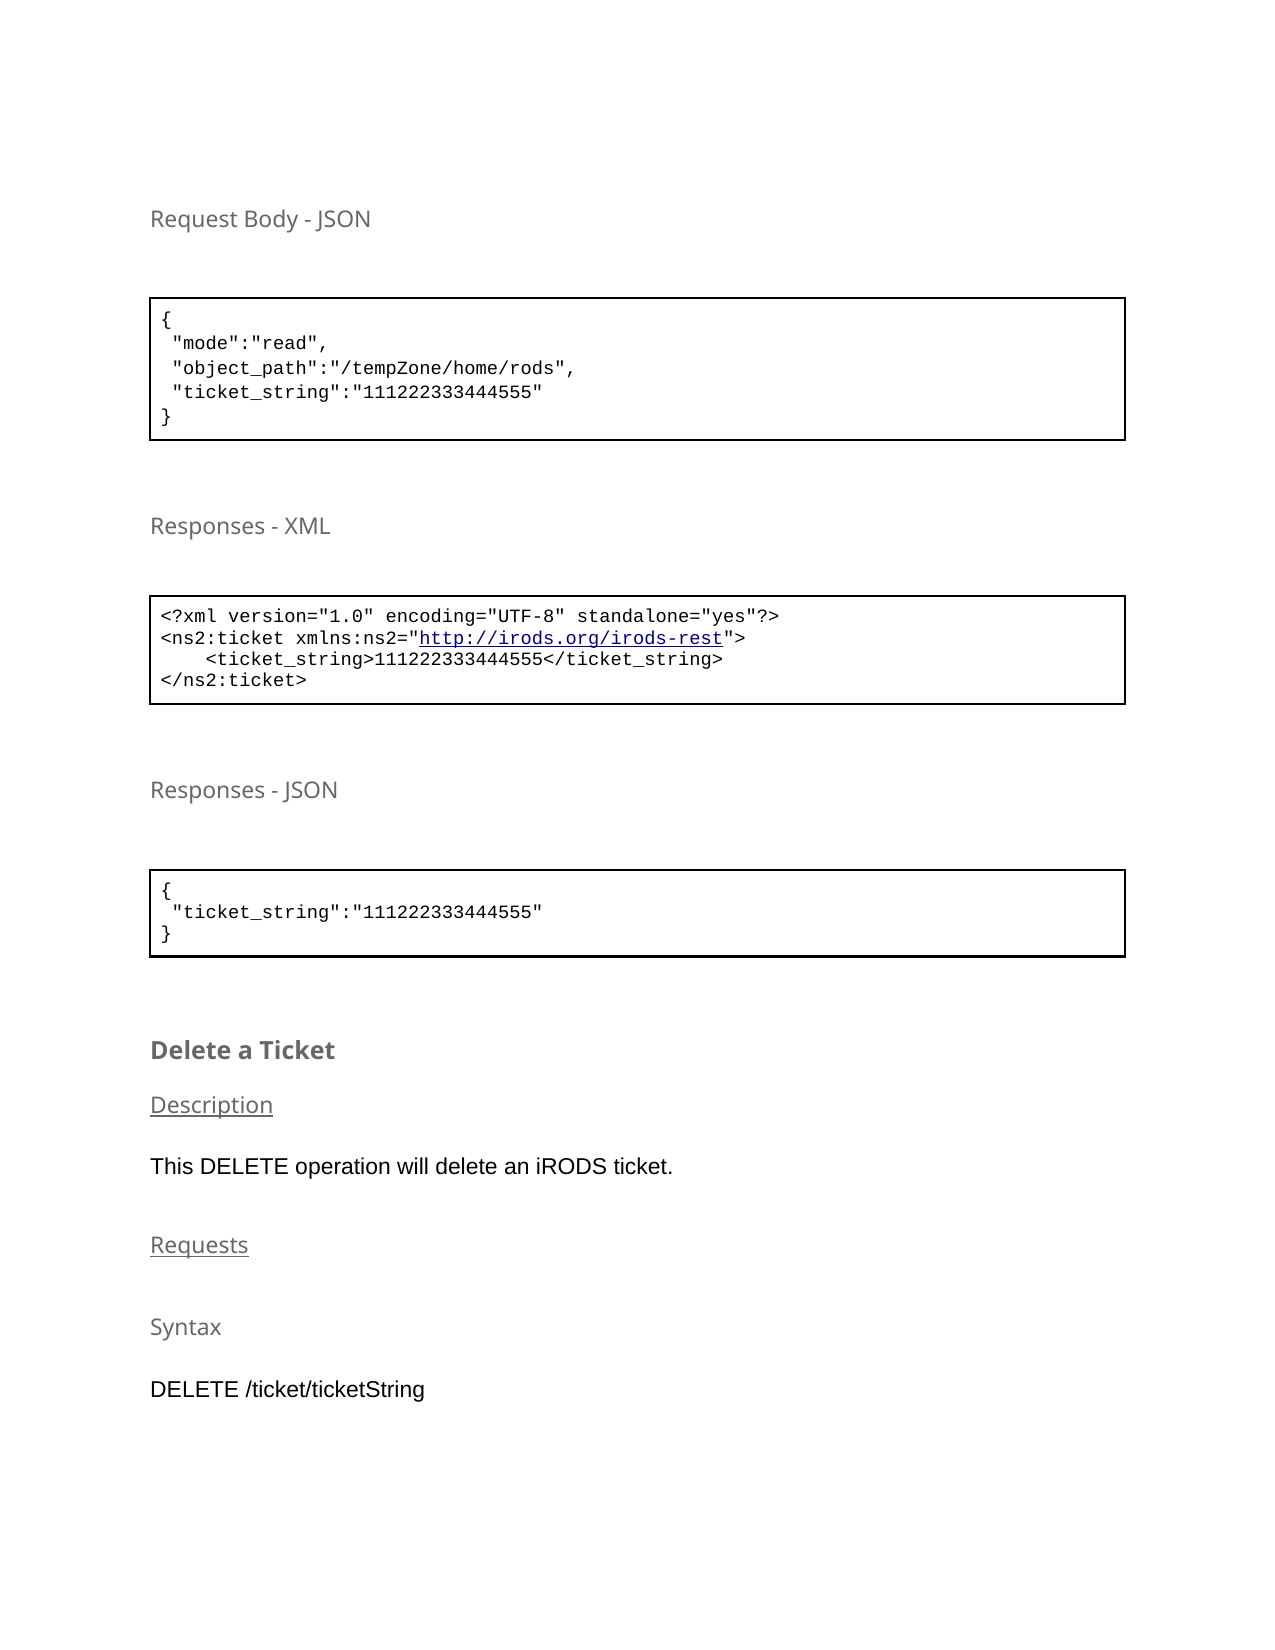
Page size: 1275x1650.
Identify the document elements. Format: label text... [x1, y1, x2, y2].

subtitle Requests [150, 1229, 1125, 1261]
text This DELETE operation will delete an iRODS ticket. [150, 1154, 1125, 1179]
subtitle Request Body - JSON [150, 203, 1125, 234]
table_header <?xml version="1.0" encoding="UTF-8" standalone="yes"?> <ns2:ticket xmlns:ns2="http://irods.org/irods-rest"> <ticket_string>111222333444555</ticket_string> </ns2:ticket> [151, 597, 1124, 703]
subtitle Responses - XML [150, 510, 1125, 542]
subtitle Delete a Ticket [150, 1033, 1125, 1067]
table_header { "ticket_string":"111222333444555" } [151, 871, 1124, 955]
table_header { "mode":"read", "object_path":"/tempZone/home/rods", "ticket_string":"111222333444555" } [151, 299, 1124, 439]
subtitle Description [150, 1088, 1125, 1120]
subtitle Responses - JSON [150, 774, 1125, 805]
text DELETE /ticket/ticketString [150, 1377, 1125, 1402]
subtitle Syntax [150, 1311, 1125, 1342]
